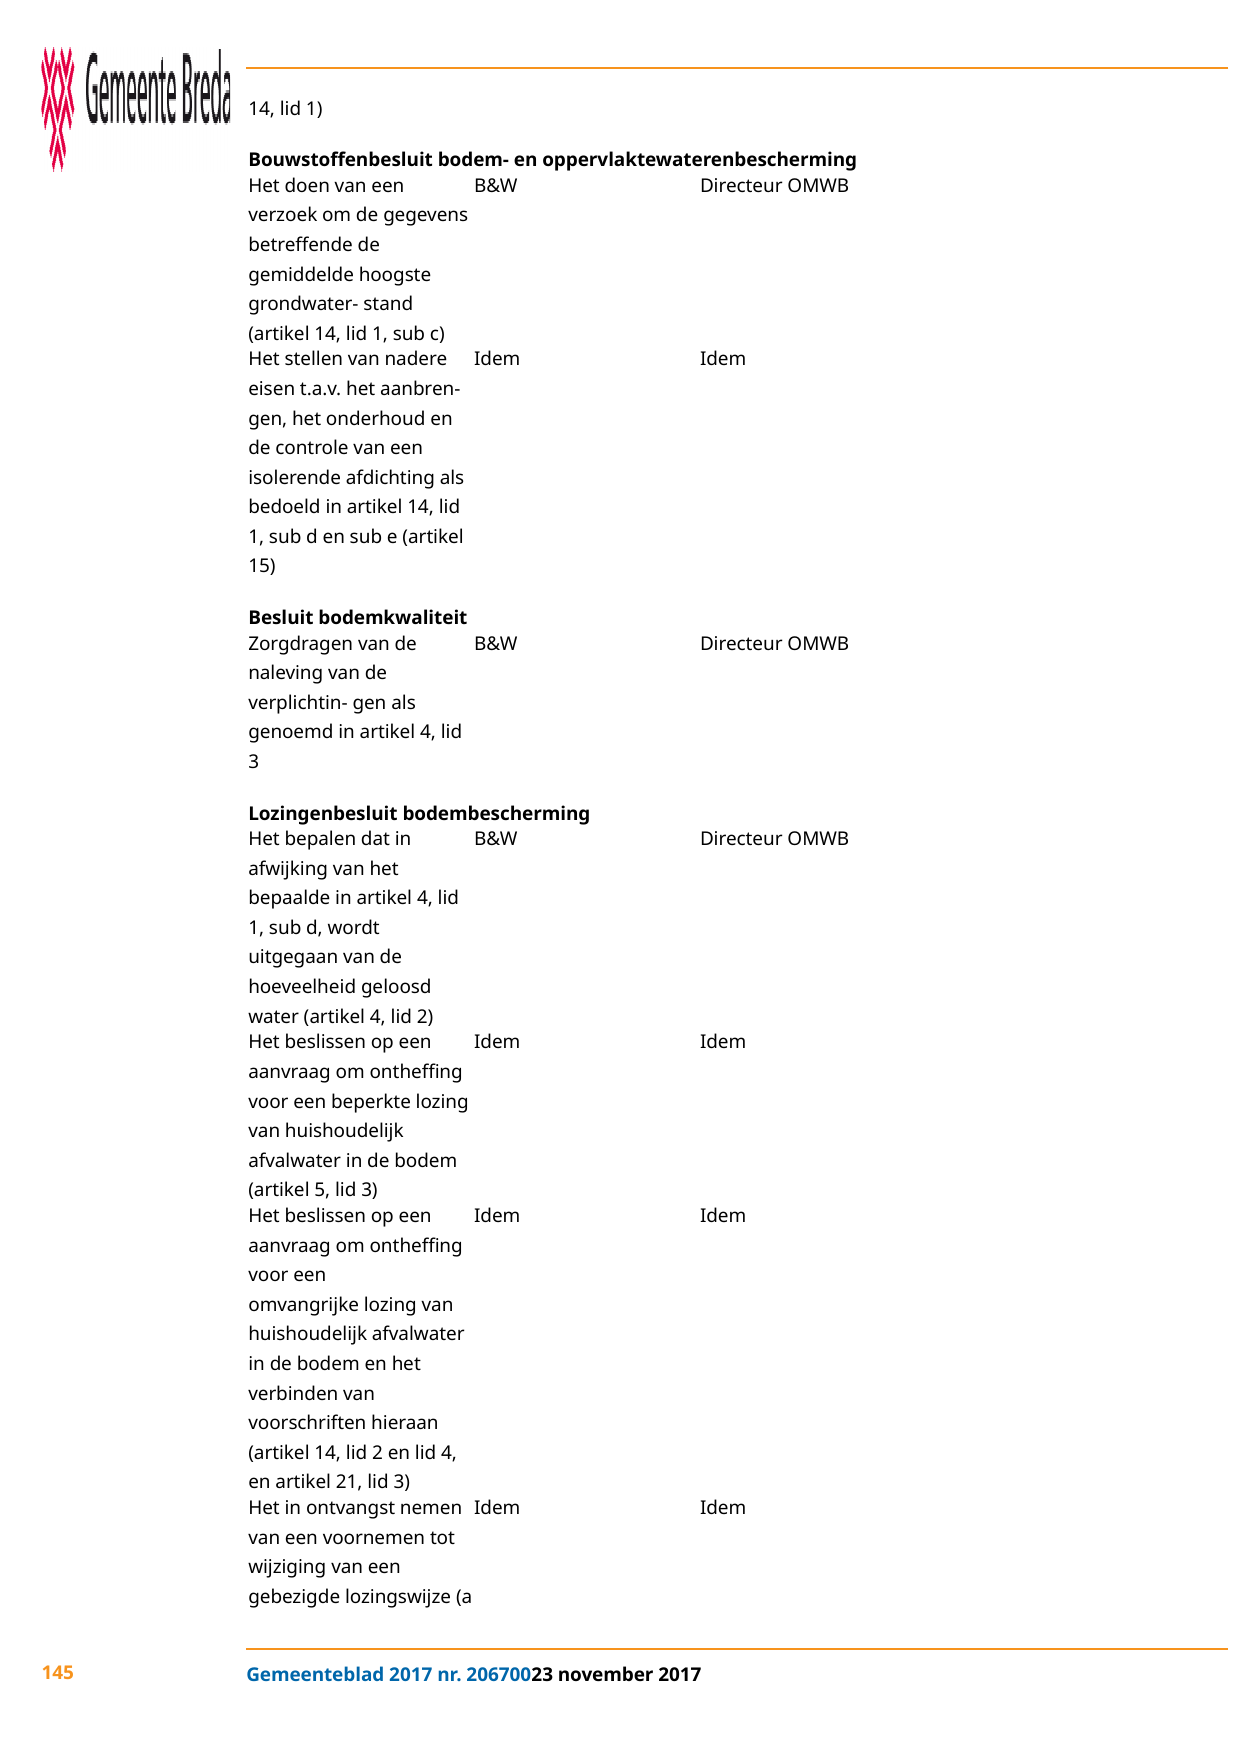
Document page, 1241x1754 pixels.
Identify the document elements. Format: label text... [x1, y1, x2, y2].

table_cell Idem [474, 346, 700, 578]
table_cell Idem [700, 1202, 926, 1494]
table_cell [926, 630, 1152, 774]
table_cell [474, 774, 700, 800]
table_cell Idem [700, 1494, 926, 1609]
table_cell B&W [474, 630, 700, 774]
table_cell Het in ontvangst nemen van een voornemen tot wijziging van een gebezigde lozingswijze (a [248, 1494, 474, 1609]
table_cell [926, 604, 1152, 630]
table_cell B&W [474, 825, 700, 1029]
table_cell [926, 346, 1152, 578]
table_cell Directeur OMWB [700, 825, 926, 1029]
table_cell [474, 95, 700, 121]
table_cell Idem [474, 1202, 700, 1494]
table_cell [926, 1494, 1152, 1609]
table_cell [700, 95, 926, 121]
picture [41, 47, 231, 172]
table_cell Idem [700, 1029, 926, 1202]
table_cell [926, 172, 1152, 346]
table_cell Directeur OMWB [700, 630, 926, 774]
table_cell [926, 825, 1152, 1029]
table_cell Besluit bodemkwaliteit [248, 604, 926, 630]
table_cell Idem [474, 1029, 700, 1202]
table_cell 14, lid 1) [248, 95, 474, 121]
table_cell [926, 774, 1152, 800]
table_cell [700, 774, 926, 800]
table_cell [248, 774, 474, 800]
table_cell Idem [700, 346, 926, 578]
table_cell [248, 579, 474, 604]
table_cell Het stellen van nadere eisen t.a.v. het aanbren- gen, het onderhoud en de controle van een isolerende afdichting als bedoeld in artikel 14, lid 1, sub d en sub e (artikel 15) [248, 346, 474, 578]
table_cell [700, 579, 926, 604]
table_cell Bouwstoffenbesluit bodem- en oppervlaktewaterenbescherming [248, 146, 926, 172]
table_cell Het doen van een verzoek om de gegevens betreffende de gemiddelde hoogste grondwater- stand (artikel 14, lid 1, sub c) [248, 172, 474, 346]
table_cell Het bepalen dat in afwijking van het bepaalde in artikel 4, lid 1, sub d, wordt uitgegaan van de hoeveelheid geloosd water (artikel 4, lid 2) [248, 825, 474, 1029]
table_cell Directeur OMWB [700, 172, 926, 346]
table_cell [926, 146, 1152, 172]
table_cell [926, 1202, 1152, 1494]
table_cell [926, 121, 1152, 146]
table_cell [926, 95, 1152, 121]
table_cell [926, 800, 1152, 825]
table_cell Het beslissen op een aanvraag om ontheffing voor een omvangrijke lozing van huishoudelijk afvalwater in de bodem en het verbinden van voorschriften hieraan (artikel 14, lid 2 en lid 4, en artikel 21, lid 3) [248, 1202, 474, 1494]
table_cell Het beslissen op een aanvraag om ontheffing voor een beperkte lozing van huishoudelijk afvalwater in de bodem (artikel 5, lid 3) [248, 1029, 474, 1202]
table_cell [248, 121, 926, 146]
table_cell B&W [474, 172, 700, 346]
table_cell Idem [474, 1494, 700, 1609]
table_cell [474, 579, 700, 604]
table_cell Lozingenbesluit bodembescherming [248, 800, 926, 825]
table_cell [926, 579, 1152, 604]
table_cell [926, 1029, 1152, 1202]
table_cell Zorgdragen van de naleving van de verplichtin- gen als genoemd in artikel 4, lid 3 [248, 630, 474, 774]
